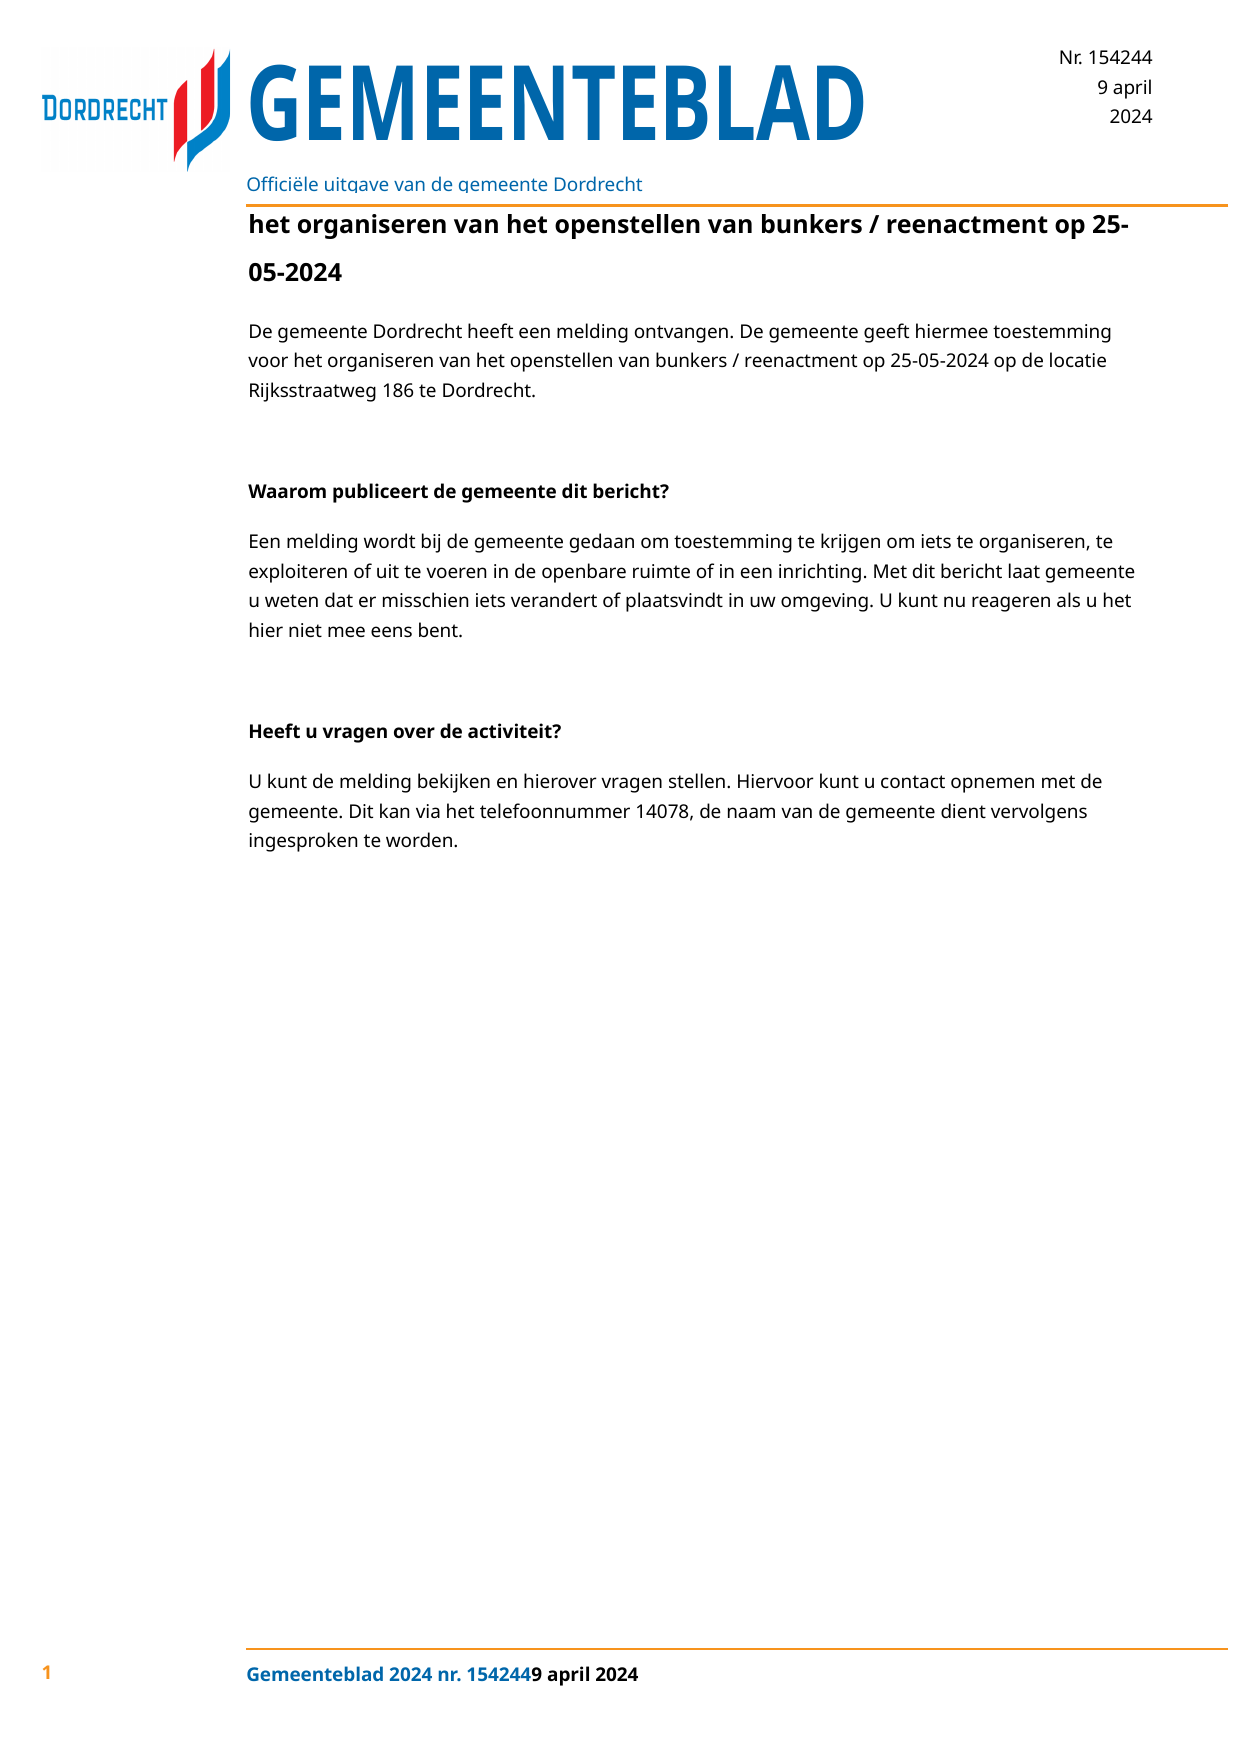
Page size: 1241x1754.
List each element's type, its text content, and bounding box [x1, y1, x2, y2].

text U kunt de melding bekijken en hierover vragen stellen. Hiervoor kunt u contact opnemen met de gemeente. Dit kan via het telefoonnummer 14078, de naam van de gemeente dient vervolgens ingesproken te worden. [248, 768, 1152, 853]
text De gemeente Dordrecht heeft een melding ontvangen. De gemeente geeft hiermee toestemming voor het organiseren van het openstellen van bunkers / reenactment op 25-05-2024 op de locatie Rijksstraatweg 186 te Dordrecht. [248, 318, 1152, 403]
text Waarom publiceert de gemeente dit bericht? [248, 478, 1152, 504]
text Een melding wordt bij de gemeente gedaan om toestemming te krijgen om iets te organiseren, te exploiteren of uit te voeren in de openbare ruimte of in een inrichting. Met dit bericht laat gemeente u weten dat er misschien iets verandert of plaatsvindt in uw omgeving. U kunt nu reageren als u het hier niet mee eens bent. [248, 528, 1152, 643]
text Heeft u vragen over de activiteit? [248, 718, 1152, 744]
text het organiseren van het openstellen van bunkers / reenactment op 25-05-2024 [248, 207, 1152, 288]
picture [41, 47, 231, 172]
